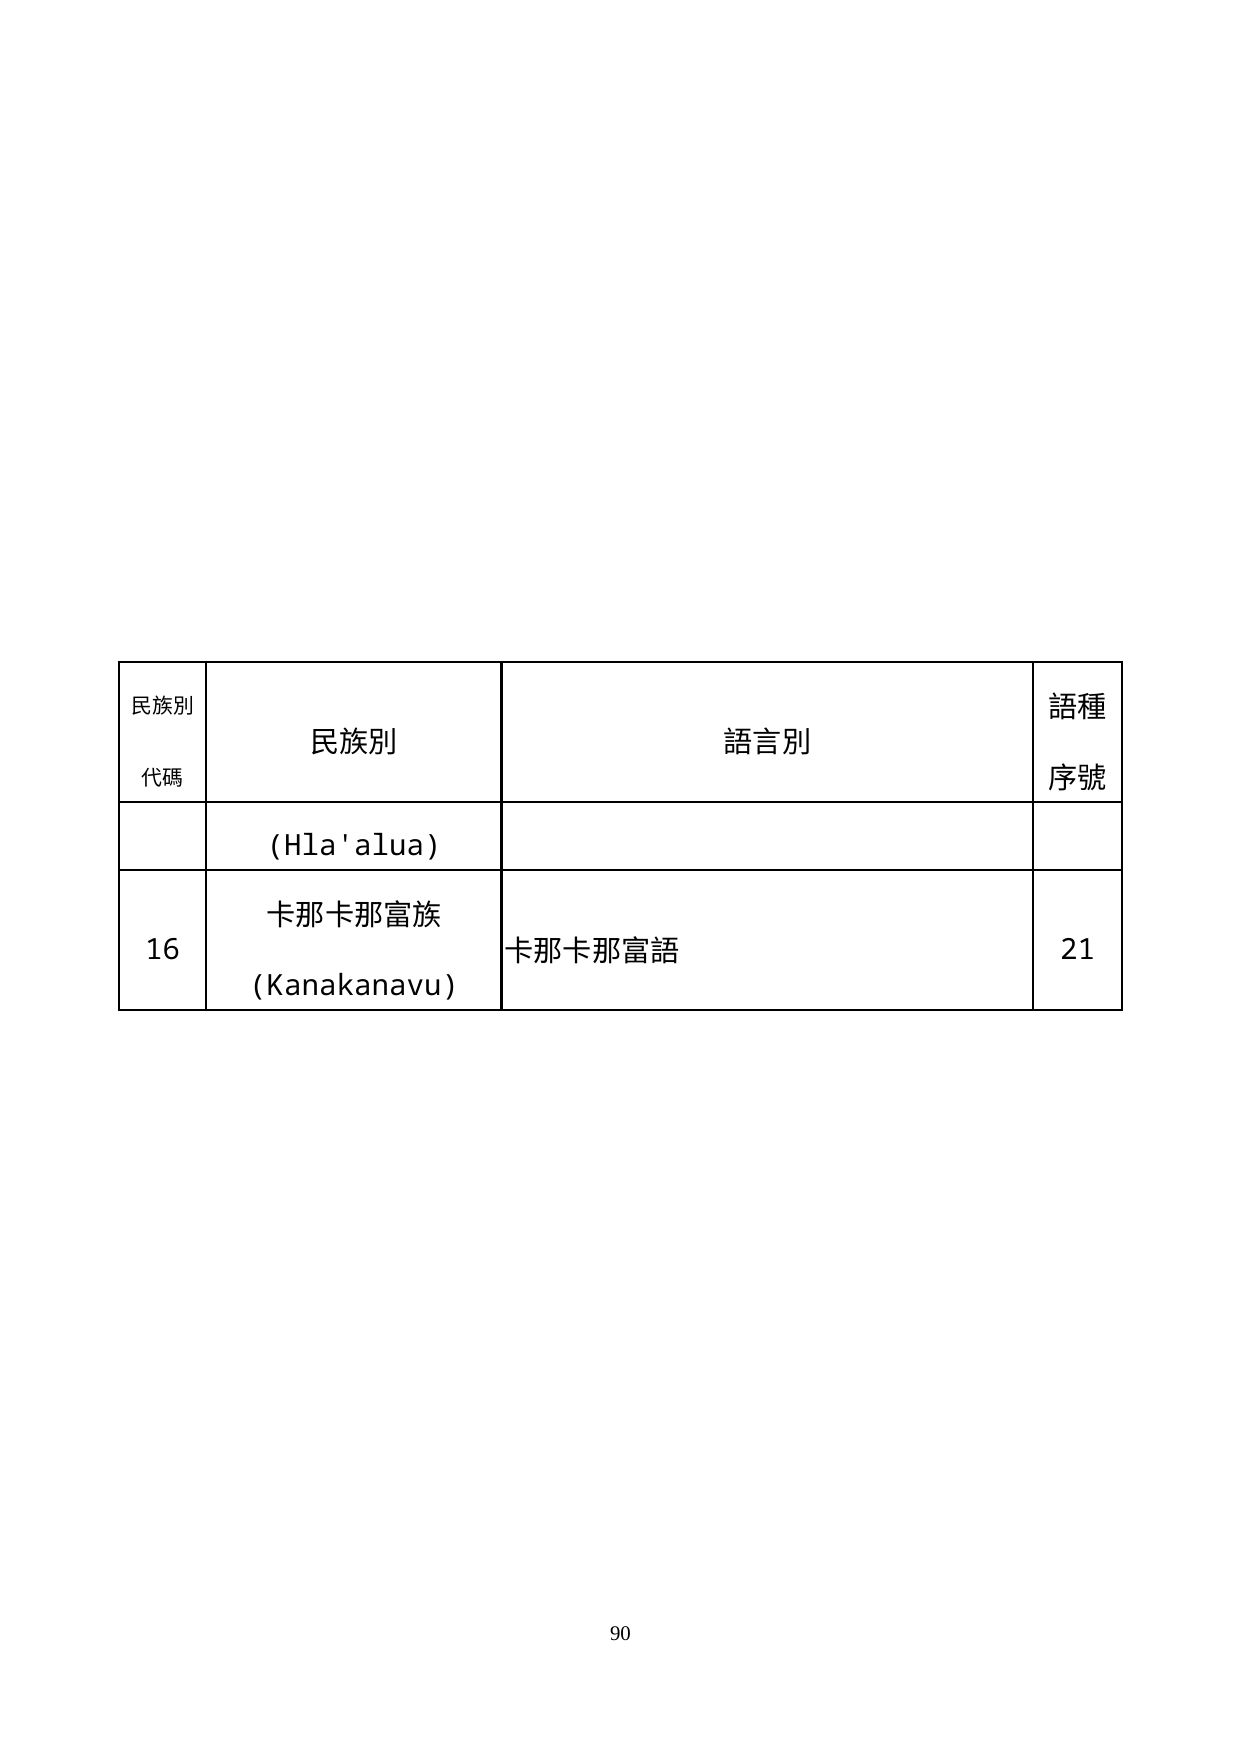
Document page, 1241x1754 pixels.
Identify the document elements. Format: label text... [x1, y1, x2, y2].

table_cell 21 [1034, 871, 1121, 1009]
table_header 民族別代碼 [120, 663, 205, 801]
table_cell 16 [120, 871, 205, 1009]
table_cell (Hla'alua) [207, 803, 500, 869]
table_header 語言別 [503, 663, 1032, 801]
table_cell 卡那卡那富語 [503, 871, 1032, 1009]
table_header 民族別 [207, 663, 500, 801]
table_cell [1034, 803, 1121, 869]
table_header 語種 序號 [1034, 663, 1121, 801]
table_cell 卡那卡那富族 (Kanakanavu) [207, 871, 500, 1009]
table_cell [503, 803, 1032, 869]
table_cell [120, 803, 205, 869]
